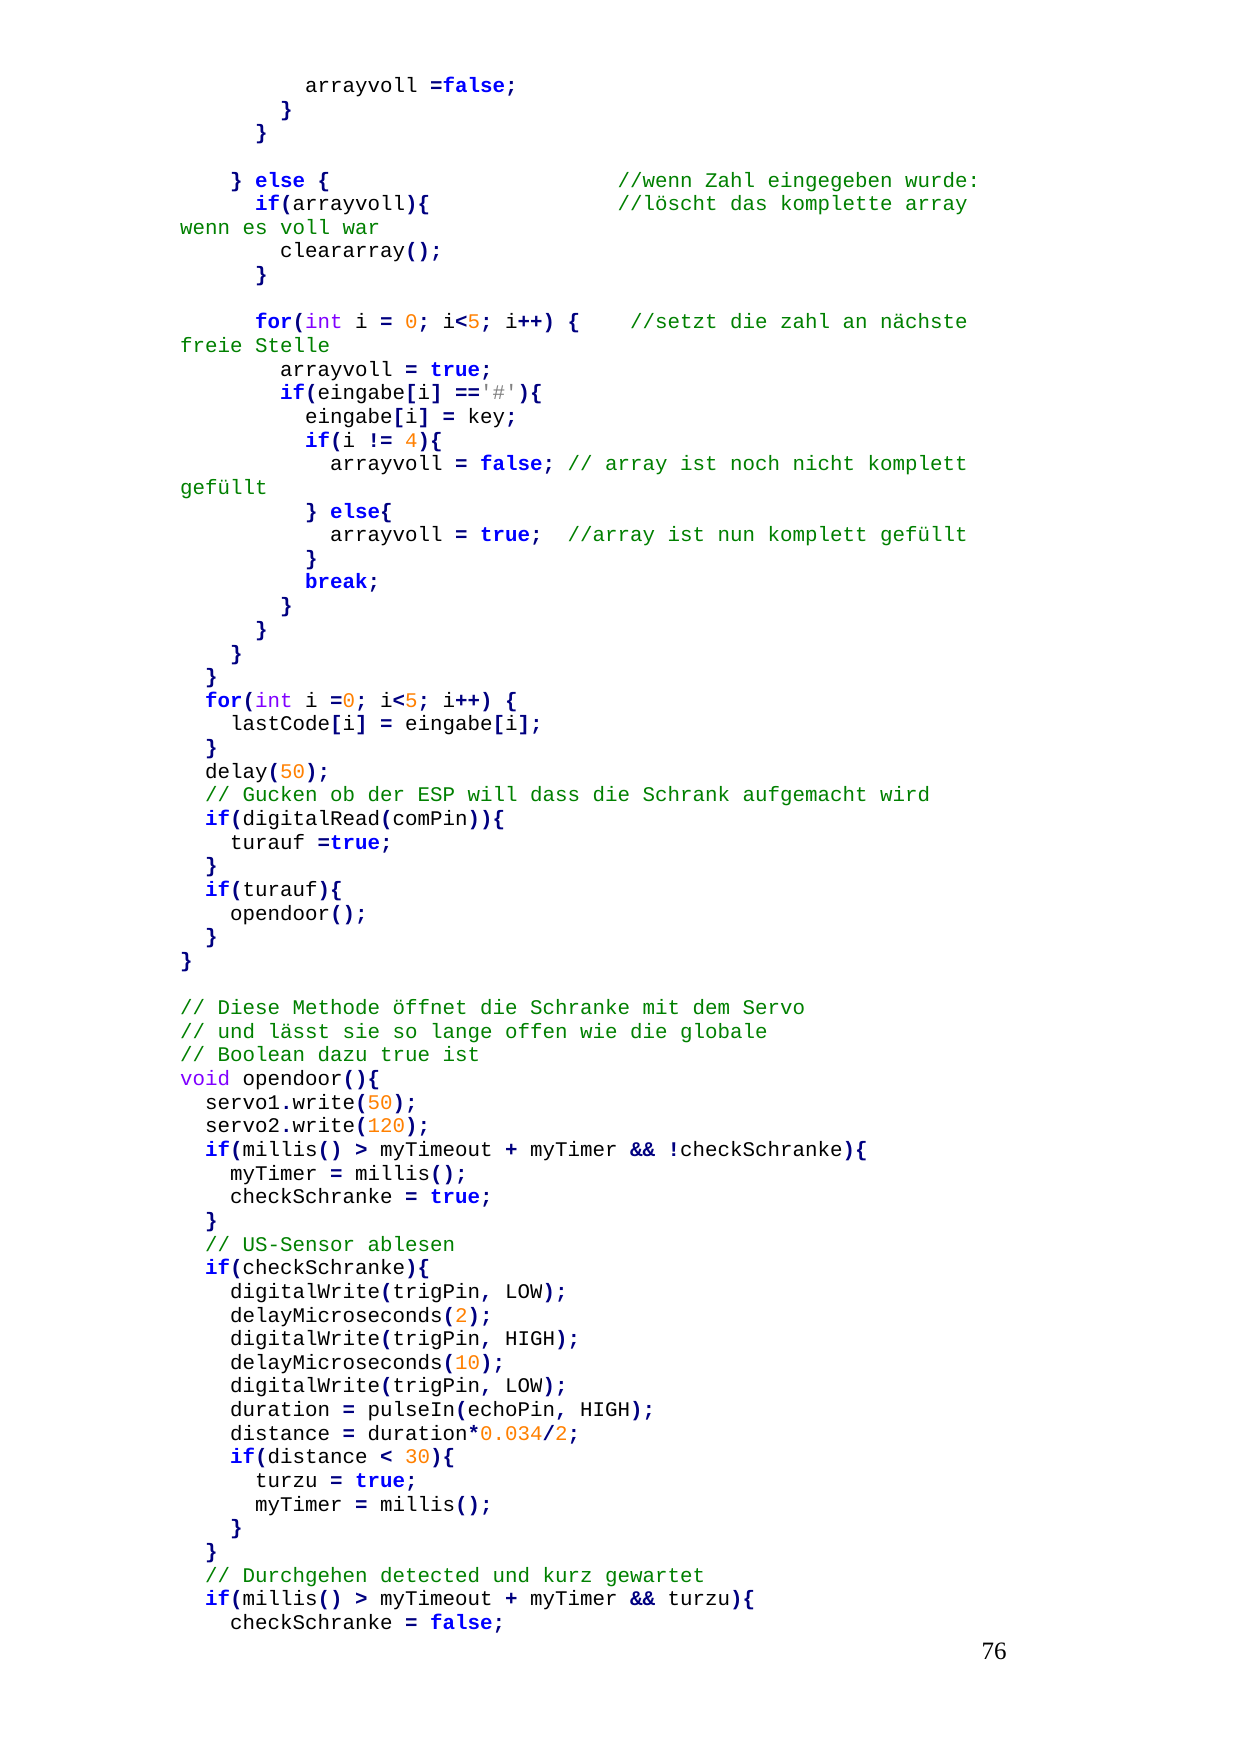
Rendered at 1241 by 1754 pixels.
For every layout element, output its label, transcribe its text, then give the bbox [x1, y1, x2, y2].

text } [180, 926, 1006, 950]
text } [180, 99, 1006, 122]
text // US-Sensor ablesen [180, 1234, 1006, 1257]
text servo2.write(120); [180, 1115, 1006, 1139]
text } else{ [180, 501, 1006, 524]
text arrayvoll =false; [180, 75, 1006, 99]
text arrayvoll = true; [180, 359, 1006, 382]
text distance = duration*0.034/2; [180, 1423, 1006, 1446]
text } [180, 1210, 1006, 1234]
text digitalWrite(trigPin, LOW); [180, 1376, 1006, 1399]
text } [180, 264, 1006, 288]
text } [180, 855, 1006, 879]
text if(arrayvoll){ //löscht das komplette array wenn es voll war [180, 193, 1006, 241]
text if(turauf){ [180, 879, 1006, 903]
text } [180, 595, 1006, 619]
text digitalWrite(trigPin, LOW); [180, 1281, 1006, 1304]
text delay(50); [180, 761, 1006, 784]
text // Durchgehen detected und kurz gewartet [180, 1565, 1006, 1588]
text } [180, 619, 1006, 642]
text turzu = true; [180, 1470, 1006, 1494]
text servo1.write(50); [180, 1092, 1006, 1115]
text if(eingabe[i] =='#'){ [180, 382, 1006, 406]
text for(int i = 0; i<5; i++) { //setzt die zahl an nächste freie Stelle [180, 311, 1006, 359]
text checkSchranke = true; [180, 1186, 1006, 1210]
text if(i != 4){ [180, 430, 1006, 453]
text } [180, 1541, 1006, 1565]
text digitalWrite(trigPin, HIGH); [180, 1328, 1006, 1352]
text lastCode[i] = eingabe[i]; [180, 713, 1006, 737]
text duration = pulseIn(echoPin, HIGH); [180, 1399, 1006, 1423]
text break; [180, 572, 1006, 595]
text arrayvoll = true; //array ist nun komplett gefüllt [180, 524, 1006, 548]
text // Gucken ob der ESP will dass die Schrank aufgemacht wird [180, 784, 1006, 808]
text // Boolean dazu true ist [180, 1044, 1006, 1068]
text // Diese Methode öffnet die Schranke mit dem Servo [180, 997, 1006, 1021]
text eingabe[i] = key; [180, 406, 1006, 430]
text } [180, 737, 1006, 761]
text myTimer = millis(); [180, 1163, 1006, 1186]
text for(int i =0; i<5; i++) { [180, 690, 1006, 713]
text if(distance < 30){ [180, 1446, 1006, 1470]
text opendoor(); [180, 903, 1006, 926]
text void opendoor(){ [180, 1068, 1006, 1092]
text } [180, 950, 1006, 973]
text } [180, 642, 1006, 666]
text arrayvoll = false; // array ist noch nicht komplett gefüllt [180, 453, 1006, 501]
text if(millis() > myTimeout + myTimer && turzu){ [180, 1588, 1006, 1612]
text if(millis() > myTimeout + myTimer && !checkSchranke){ [180, 1139, 1006, 1163]
text } [180, 666, 1006, 690]
text // und lässt sie so lange offen wie die globale [180, 1021, 1006, 1044]
text if(digitalRead(comPin)){ [180, 808, 1006, 832]
text } [180, 122, 1006, 146]
text } [180, 548, 1006, 572]
text cleararray(); [180, 241, 1006, 264]
text delayMicroseconds(10); [180, 1352, 1006, 1376]
text } [180, 1517, 1006, 1541]
text if(checkSchranke){ [180, 1257, 1006, 1281]
text checkSchranke = false; [180, 1612, 1006, 1636]
text turauf =true; [180, 832, 1006, 855]
text } else { //wenn Zahl eingegeben wurde: [180, 169, 1006, 193]
text myTimer = millis(); [180, 1494, 1006, 1517]
text delayMicroseconds(2); [180, 1304, 1006, 1328]
